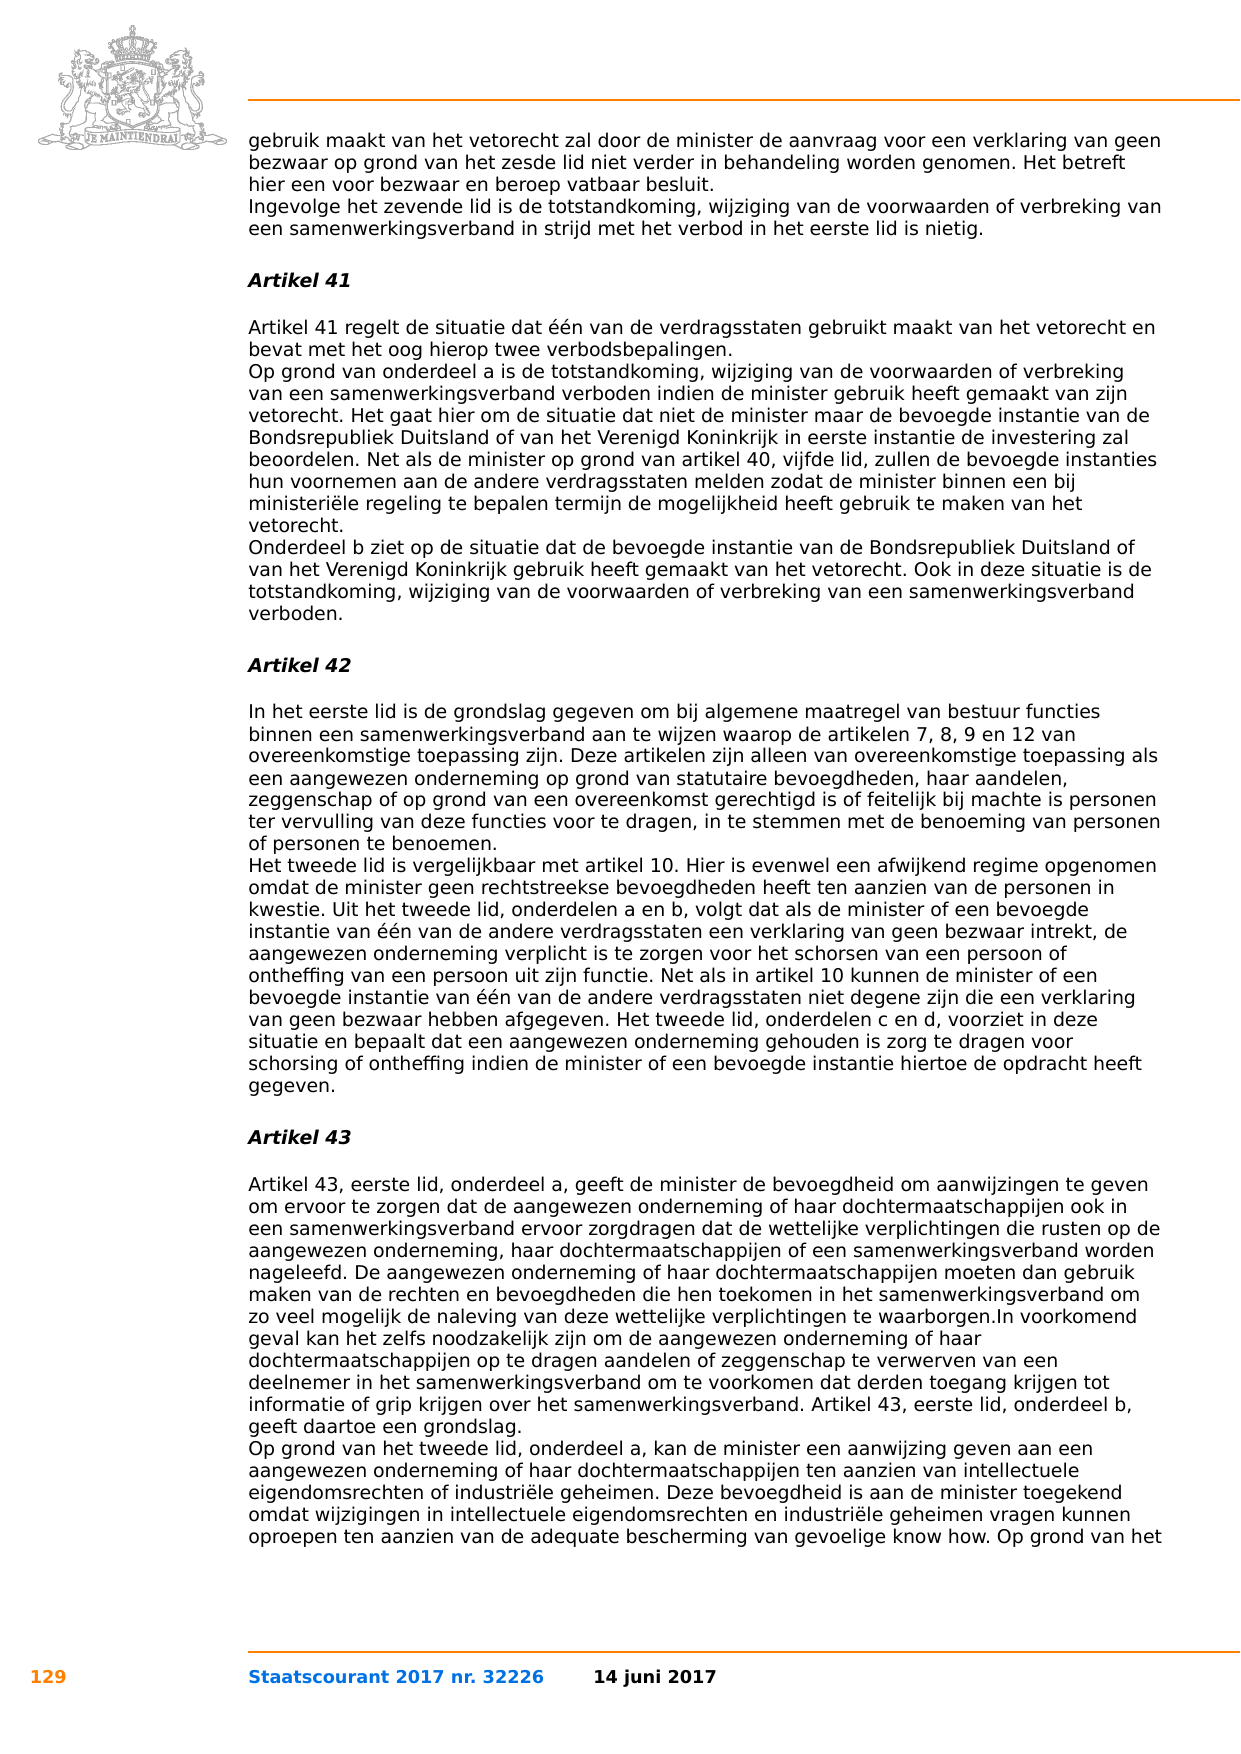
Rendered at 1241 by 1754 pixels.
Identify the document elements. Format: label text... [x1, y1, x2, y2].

text Artikel 41 regelt de situatie dat één van de verdragsstaten gebruikt maakt van het vetorecht en bevat met het oog hierop twee verbodsbepalingen. [248, 317, 1163, 361]
text Op grond van onderdeel a is de totstandkoming, wijziging van de voorwaarden of verbreking van een samenwerkingsverband verboden indien de minister gebruik heeft gemaakt van zijn vetorecht. Het gaat hier om de situatie dat niet de minister maar de bevoegde instantie van de Bondsrepubliek Duitsland of van het Verenigd Koninkrijk in eerste instantie de investering zal beoordelen. Net als de minister op grond van artikel 40, vijfde lid, zullen de bevoegde instanties hun voornemen aan de andere verdragsstaten melden zodat de minister binnen een bij ministeriële regeling te bepalen termijn de mogelijkheid heeft gebruik te maken van het vetorecht. [248, 361, 1163, 537]
subtitle Artikel 43 [248, 1127, 1163, 1149]
text Artikel 43, eerste lid, onderdeel a, geeft de minister de bevoegdheid om aanwijzingen te geven om ervoor te zorgen dat de aangewezen onderneming of haar dochtermaatschappijen ook in een samenwerkingsverband ervoor zorgdragen dat de wettelijke verplichtingen die rusten op de aangewezen onderneming, haar dochtermaatschappijen of een samenwerkingsverband worden nageleefd. De aangewezen onderneming of haar dochtermaatschappijen moeten dan gebruik maken van de rechten en bevoegdheden die hen toekomen in het samenwerkingsverband om zo veel mogelijk de naleving van deze wettelijke verplichtingen te waarborgen.In voorkomend geval kan het zelfs noodzakelijk zijn om de aangewezen onderneming of haar dochtermaatschappijen op te dragen aandelen of zeggenschap te verwerven van een deelnemer in het samenwerkingsverband om te voorkomen dat derden toegang krijgen tot informatie of grip krijgen over het samenwerkingsverband. Artikel 43, eerste lid, onderdeel b, geeft daartoe een grondslag. [248, 1174, 1163, 1438]
text In het eerste lid is de grondslag gegeven om bij algemene maatregel van bestuur functies binnen een samenwerkingsverband aan te wijzen waarop de artikelen 7, 8, 9 en 12 van overeenkomstige toepassing zijn. Deze artikelen zijn alleen van overeenkomstige toepassing als een aangewezen onderneming op grond van statutaire bevoegdheden, haar aandelen, zeggenschap of op grond van een overeenkomst gerechtigd is of feitelijk bij machte is personen ter vervulling van deze functies voor te dragen, in te stemmen met de benoeming van personen of personen te benoemen. [248, 701, 1163, 855]
text Ingevolge het zevende lid is de totstandkoming, wijziging van de voorwaarden of verbreking van een samenwerkingsverband in strijd met het verbod in het eerste lid is nietig. [248, 196, 1163, 240]
text Op grond van het tweede lid, onderdeel a, kan de minister een aanwijzing geven aan een aangewezen onderneming of haar dochtermaatschappijen ten aanzien van intellectuele eigendomsrechten of industriële geheimen. Deze bevoegdheid is aan de minister toegekend omdat wijzigingen in intellectuele eigendomsrechten en industriële geheimen vragen kunnen oproepen ten aanzien van de adequate bescherming van gevoelige know how. Op grond van het [248, 1438, 1163, 1548]
picture [38, 25, 227, 150]
subtitle Artikel 41 [248, 270, 1163, 292]
text Het tweede lid is vergelijkbaar met artikel 10. Hier is evenwel een afwijkend regime opgenomen omdat de minister geen rechtstreekse bevoegdheden heeft ten aanzien van de personen in kwestie. Uit het tweede lid, onderdelen a en b, volgt dat als de minister of een bevoegde instantie van één van de andere verdragsstaten een verklaring van geen bezwaar intrekt, de aangewezen onderneming verplicht is te zorgen voor het schorsen van een persoon of ontheffing van een persoon uit zijn functie. Net als in artikel 10 kunnen de minister of een bevoegde instantie van één van de andere verdragsstaten niet degene zijn die een verklaring van geen bezwaar hebben afgegeven. Het tweede lid, onderdelen c en d, voorziet in deze situatie en bepaalt dat een aangewezen onderneming gehouden is zorg te dragen voor schorsing of ontheffing indien de minister of een bevoegde instantie hiertoe de opdracht heeft gegeven. [248, 855, 1163, 1097]
text Onderdeel b ziet op de situatie dat de bevoegde instantie van de Bondsrepubliek Duitsland of van het Verenigd Koninkrijk gebruik heeft gemaakt van het vetorecht. Ook in deze situatie is de totstandkoming, wijziging van de voorwaarden of verbreking van een samenwerkingsverband verboden. [248, 537, 1163, 624]
subtitle Artikel 42 [248, 654, 1163, 676]
text gebruik maakt van het vetorecht zal door de minister de aanvraag voor een verklaring van geen bezwaar op grond van het zesde lid niet verder in behandeling worden genomen. Het betreft hier een voor bezwaar en beroep vatbaar besluit. [248, 130, 1163, 196]
